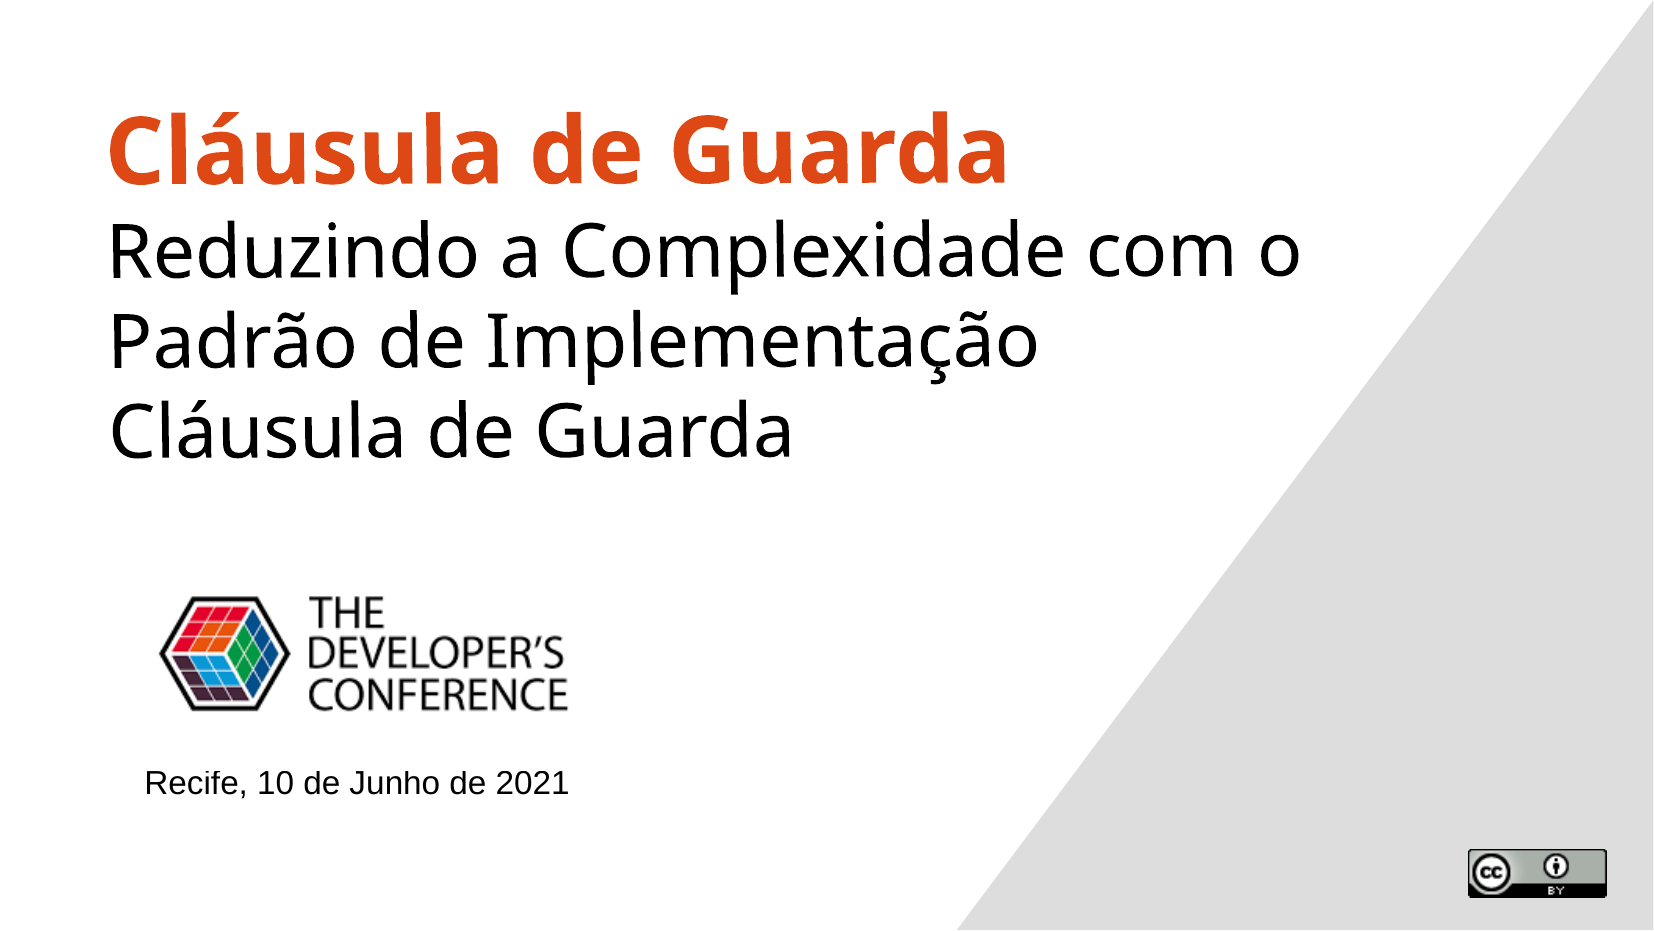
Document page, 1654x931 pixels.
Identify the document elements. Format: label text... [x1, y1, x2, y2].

text_box [956, 0, 1654, 931]
text_box Recife, 10 de Junho de 2021 [129, 771, 615, 810]
text_box Cláusula de Guarda Reduzindo a Complexidade com o Padrão de Implementação Cláusula de Guarda [103, 88, 1325, 445]
picture [100, 537, 627, 771]
picture [1468, 849, 1607, 898]
